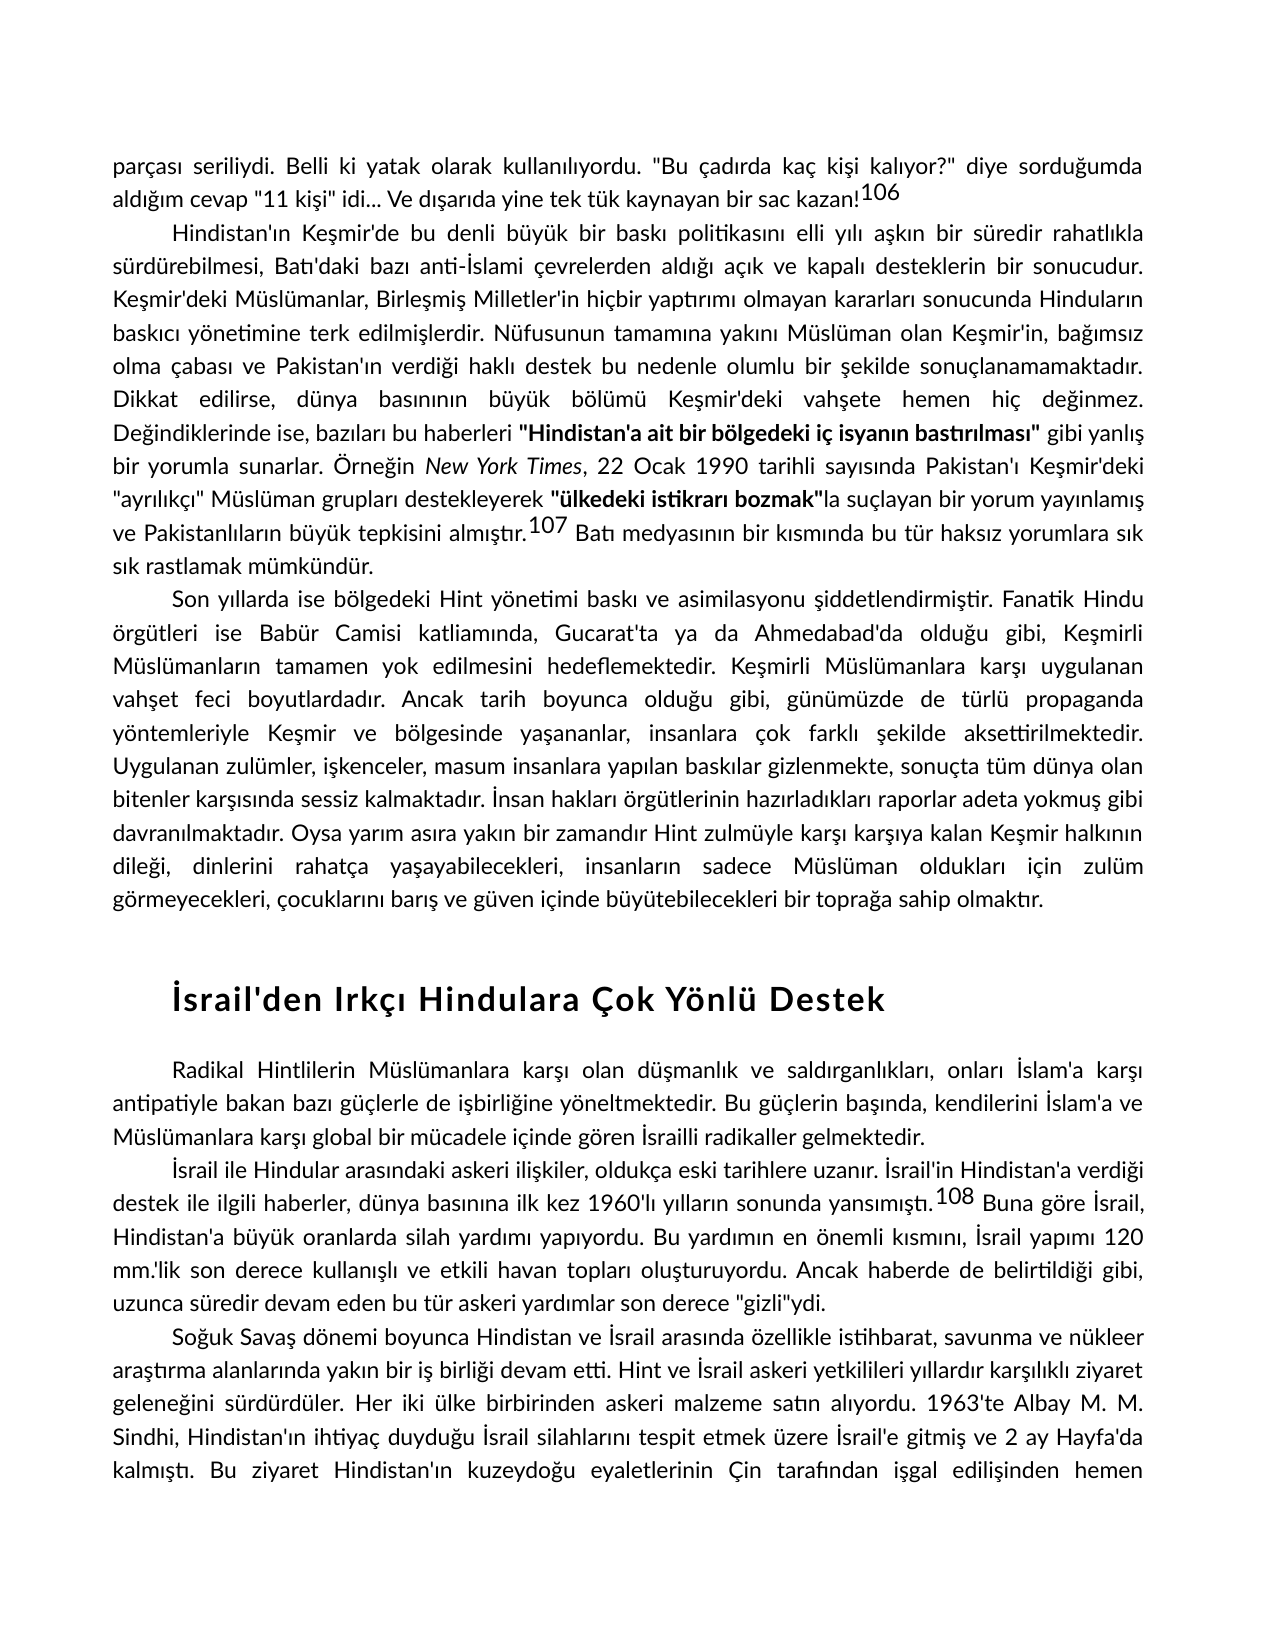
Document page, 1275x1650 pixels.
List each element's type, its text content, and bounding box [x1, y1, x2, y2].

text Son yıllarda ise bölgedeki Hint yönetimi baskı ve asimilasyonu şiddetlendirmiştir. Fanatik Hindu örgütleri ise Babür Camisi katliamında, Gucarat'ta ya da Ahmedabad'da olduğu gibi, Keşmirli Müslümanların tamamen yok edilmesini hedeflemektedir. Keşmirli Müslümanlara karşı uygulanan vahşet feci boyutlardadır. Ancak tarih boyunca olduğu gibi, günümüzde de türlü propaganda yöntemleriyle Keşmir ve bölgesinde yaşananlar, insanlara çok farklı şekilde aksettirilmektedir. Uygulanan zulümler, işkenceler, masum insanlara yapılan baskılar gizlenmekte, sonuçta tüm dünya olan bitenler karşısında sessiz kalmaktadır. İnsan hakları örgütlerinin hazırladıkları raporlar adeta yokmuş gibi davranılmaktadır. Oysa yarım asıra yakın bir zamandır Hint zulmüyle karşı karşıya kalan Keşmir halkının dileği, dinlerini rahatça yaşayabilecekleri, insanların sadece Müslüman oldukları için zulüm görmeyecekleri, çocuklarını barış ve güven içinde büyütebilecekleri bir toprağa sahip olmaktır. [112, 581, 1145, 914]
text Soğuk Savaş dönemi boyunca Hindistan ve İsrail arasında özellikle istihbarat, savunma ve nükleer araştırma alanlarında yakın bir iş birliği devam etti. Hint ve İsrail askeri yetkilileri yıllardır karşılıklı ziyaret geleneğini sürdürdüler. Her iki ülke birbirinden askeri malzeme satın alıyordu. 1963'te Albay M. M. Sindhi, Hindistan'ın ihtiyaç duyduğu İsrail silahlarını tespit etmek üzere İsrail'e gitmiş ve 2 ay Hayfa'da kalmıştı. Bu ziyaret Hindistan'ın kuzeydoğu eyaletlerinin Çin tarafından işgal edilişinden hemen [112, 1318, 1145, 1485]
text parçası seriliydi. Belli ki yatak olarak kullanılıyordu. "Bu çadırda kaç kişi kalıyor?" diye sorduğumda aldığım cevap "11 kişi" idi... Ve dışarıda yine tek tük kaynayan bir sac kazan!106 [112, 148, 1145, 214]
text Radikal Hintlilerin Müslümanlara karşı olan düşmanlık ve saldırganlıkları, onları İslam'a karşı antipatiyle bakan bazı güçlerle de işbirliğine yöneltmektedir. Bu güçlerin başında, kendilerini İslam'a ve Müslümanlara karşı global bir mücadele içinde gören İsrailli radikaller gelmektedir. [112, 1052, 1145, 1152]
text İsrail'den Irkçı Hindulara Çok Yönlü Destek [112, 981, 1145, 1018]
text İsrail ile Hindular arasındaki askeri ilişkiler, oldukça eski tarihlere uzanır. İsrail'in Hindistan'a verdiği destek ile ilgili haberler, dünya basınına ilk kez 1960'lı yılların sonunda yansımıştı.108 Buna göre İsrail, Hindistan'a büyük oranlarda silah yardımı yapıyordu. Bu yardımın en önemli kısmını, İsrail yapımı 120 mm.'lik son derece kullanışlı ve etkili havan topları oluşturuyordu. Ancak haberde de belirtildiği gibi, uzunca süredir devam eden bu tür askeri yardımlar son derece "gizli"ydi. [112, 1152, 1145, 1318]
text Hindistan'ın Keşmir'de bu denli büyük bir baskı politikasını elli yılı aşkın bir süredir rahatlıkla sürdürebilmesi, Batı'daki bazı anti-İslami çevrelerden aldığı açık ve kapalı desteklerin bir sonucudur. Keşmir'deki Müslümanlar, Birleşmiş Milletler'in hiçbir yaptırımı olmayan kararları sonucunda Hinduların baskıcı yönetimine terk edilmişlerdir. Nüfusunun tamamına yakını Müslüman olan Keşmir'in, bağımsız olma çabası ve Pakistan'ın verdiği haklı destek bu nedenle olumlu bir şekilde sonuçlanamamaktadır. Dikkat edilirse, dünya basınının büyük bölümü Keşmir'deki vahşete hemen hiç değinmez. Değindiklerinde ise, bazıları bu haberleri "Hindistan'a ait bir bölgedeki iç isyanın bastırılması" gibi yanlış bir yorumla sunarlar. Örneğin New York Times, 22 Ocak 1990 tarihli sayısında Pakistan'ı Keşmir'deki "ayrılıkçı" Müslüman grupları destekleyerek "ülkedeki istikrarı bozmak"la suçlayan bir yorum yayınlamış ve Pakistanlıların büyük tepkisini almıştır.107 Batı medyasının bir kısmında bu tür haksız yorumlara sık sık rastlamak mümkündür. [112, 214, 1145, 581]
